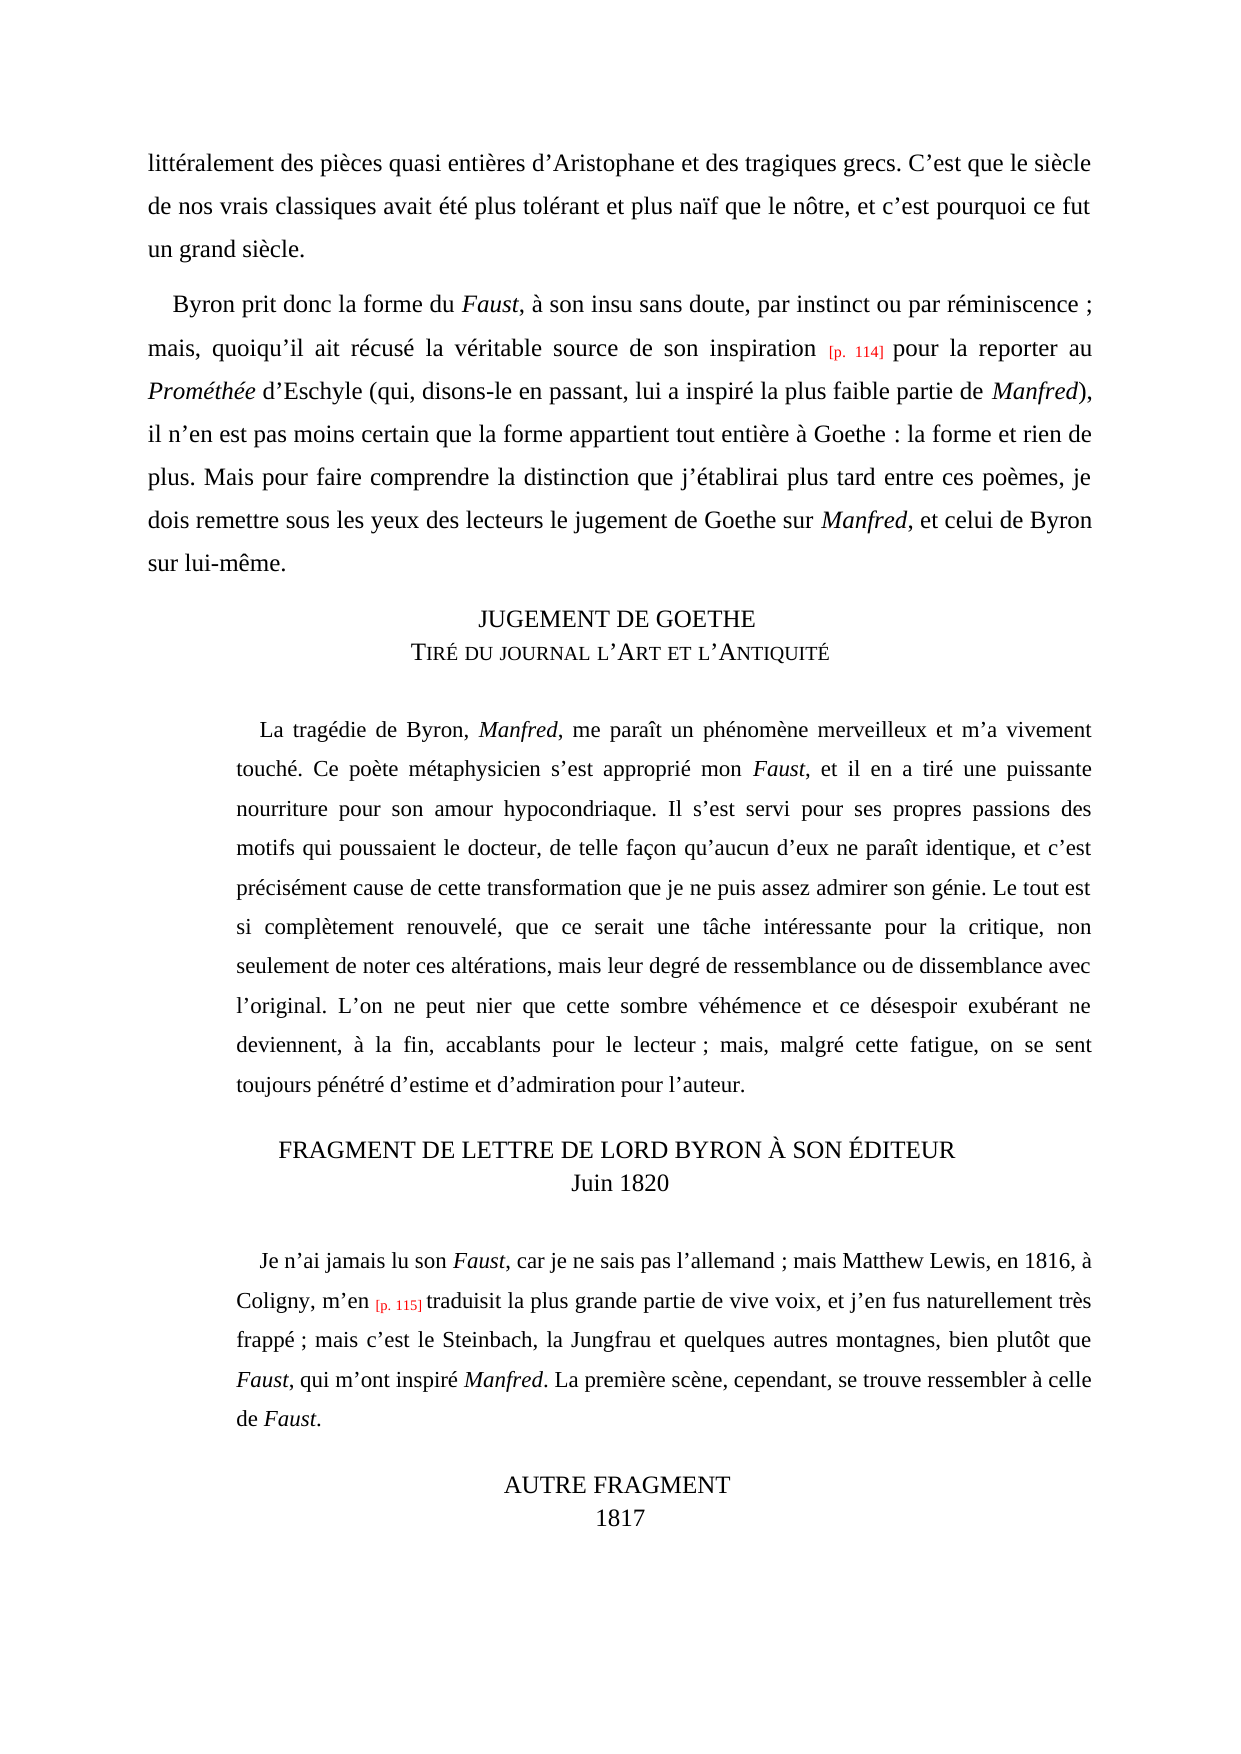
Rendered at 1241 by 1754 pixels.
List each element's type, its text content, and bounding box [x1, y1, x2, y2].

text littéralement des pièces quasi entières d’Aristophane et des tragiques grecs. C’est que le siècle de nos vrais classiques avait été plus tolérant et plus naïf que le nôtre, et c’est pourquoi ce fut un grand siècle. [148, 148, 1093, 263]
text JUGEMENT DE GOETHE Tiré du journal l’Art et l’Antiquité [148, 604, 1093, 666]
text FRAGMENT DE LETTRE DE LORD BYRON À SON ÉDITEUR Juin 1820 [148, 1136, 1093, 1197]
text Byron prit donc la forme du Faust, à son insu sans doute, par instinct ou par réminiscence ; mais, quoiqu’il ait récusé la véritable source de son inspiration [p. 114] pour la reporter au Prométhée d’Eschyle (qui, disons-le en passant, lui a inspiré la plus faible partie de Manfred), il n’en est pas moins certain que la forme appartient tout entière à Goethe : la forme et rien de plus. Mais pour faire comprendre la distinction que j’établirai plus tard entre ces poèmes, je dois remettre sous les yeux des lecteurs le jugement de Goethe sur Manfred, et celui de Byron sur lui-même. [148, 289, 1093, 577]
text Je n’ai jamais lu son Faust, car je ne sais pas l’allemand ; mais Matthew Lewis, en 1816, à Coligny, m’en [p. 115] traduisit la plus grande partie de vive voix, et j’en fus naturellement très frappé ; mais c’est le Steinbach, la Jungfrau et quelques autres montagnes, bien plutôt que Faust, qui m’ont inspiré Manfred. La première scène, cependant, se trouve ressembler à celle de Faust. [236, 1247, 1093, 1432]
text La tragédie de Byron, Manfred, me paraît un phénomène merveilleux et m’a vivement touché. Ce poète métaphysicien s’est approprié mon Faust, et il en a tiré une puissante nourriture pour son amour hypocondriaque. Il s’est servi pour ses propres passions des motifs qui poussaient le docteur, de telle façon qu’aucun d’eux ne paraît identique, et c’est précisément cause de cette transformation que je ne puis assez admirer son génie. Le tout est si complètement renouvelé, que ce serait une tâche intéressante pour la critique, non seulement de noter ces altérations, mais leur degré de ressemblance ou de dissemblance avec l’original. L’on ne peut nier que cette sombre véhémence et ce désespoir exubérant ne deviennent, à la fin, accablants pour le lecteur ; mais, malgré cette fatigue, on se sent toujours pénétré d’estime et d’admiration pour l’auteur. [236, 716, 1093, 1097]
text AUTRE FRAGMENT 1817 [148, 1470, 1093, 1532]
